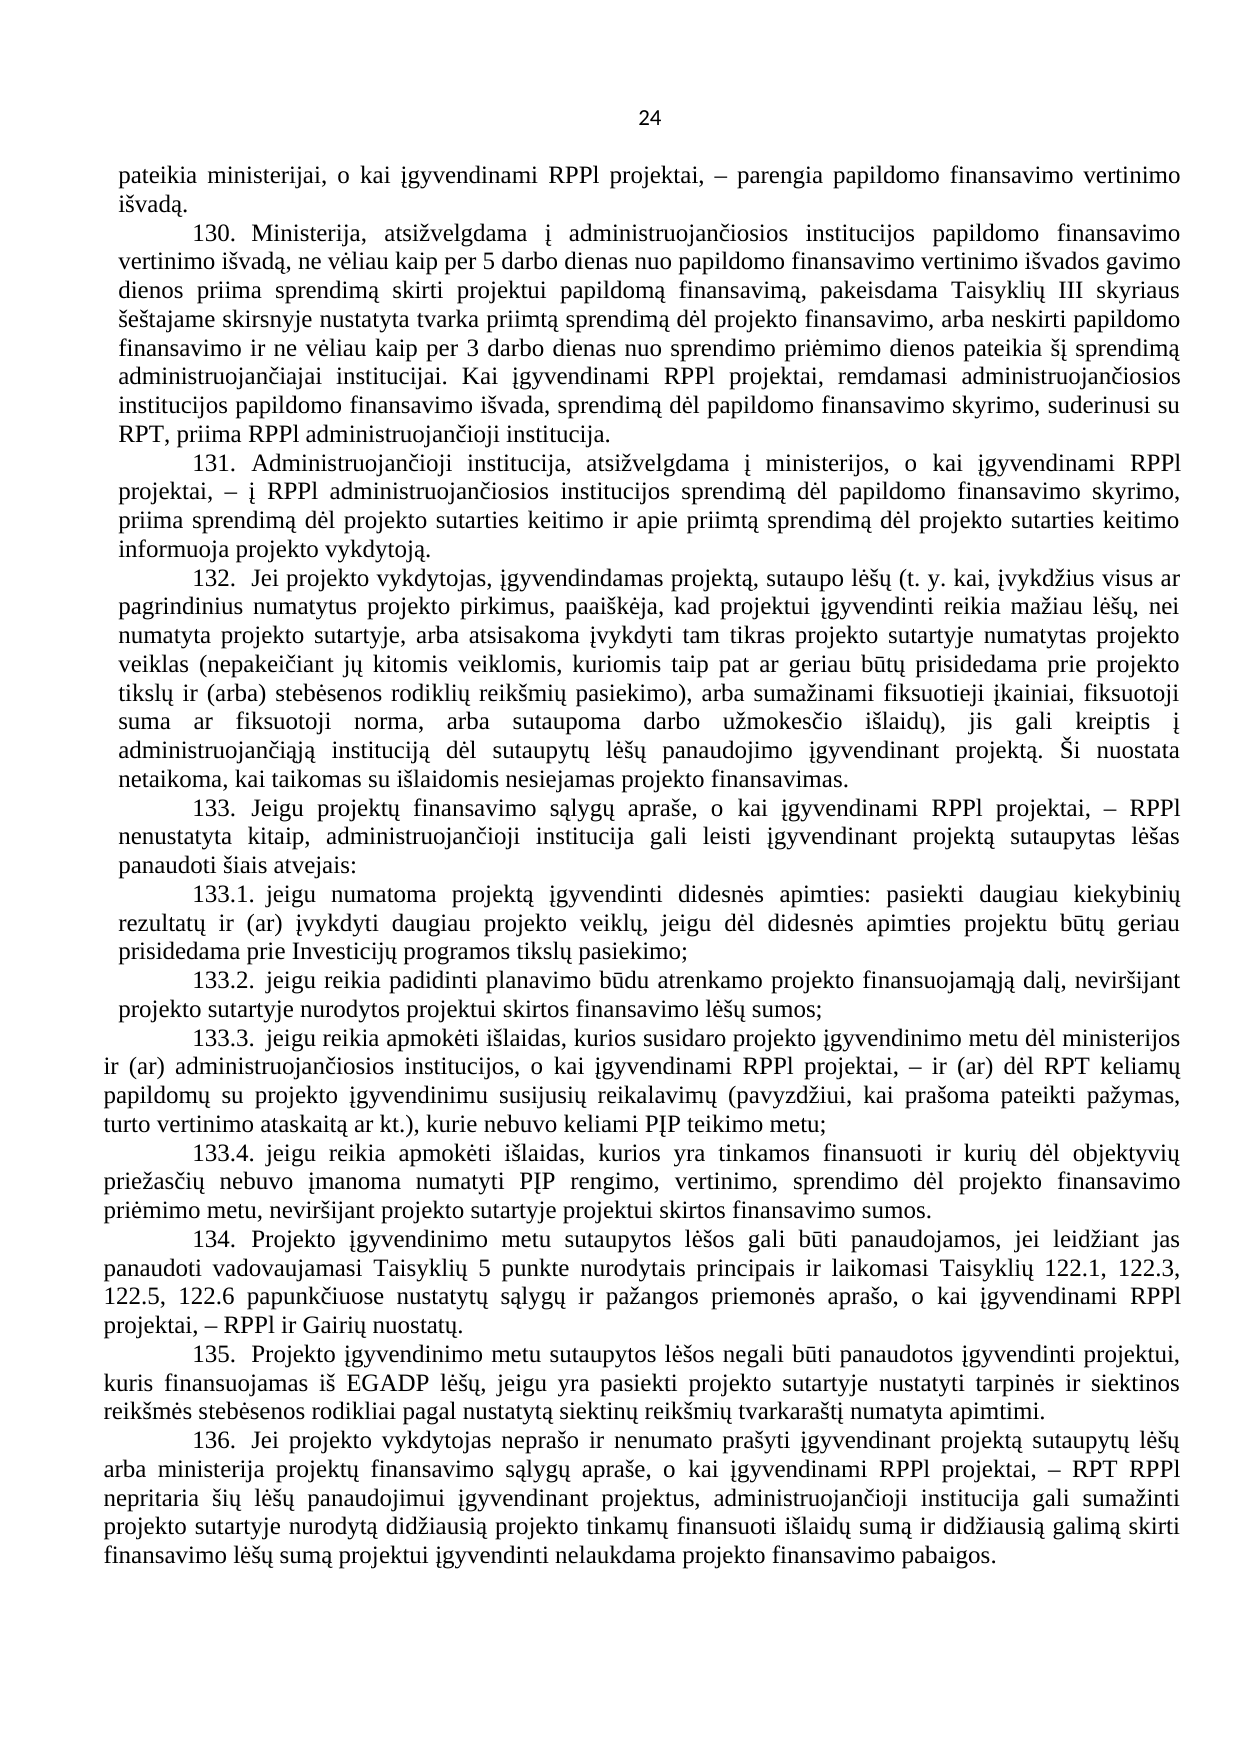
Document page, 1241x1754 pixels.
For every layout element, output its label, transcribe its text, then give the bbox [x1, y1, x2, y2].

text 133.1. jeigu numatoma projektą įgyvendinti didesnės apimties: pasiekti daugiau kiekybinių rezultatų ir (ar) įvykdyti daugiau projekto veiklų, jeigu dėl didesnės apimties projektu būtų geriau prisidedama prie Investicijų programos tikslų pasiekimo; [118, 879, 1181, 965]
text pateikia ministerijai, o kai įgyvendinami RPPl projektai, – parengia papildomo finansavimo vertinimo išvadą. [118, 160, 1181, 218]
text 131. Administruojančioji institucija, atsižvelgdama į ministerijos, o kai įgyvendinami RPPl projektai, – į RPPl administruojančiosios institucijos sprendimą dėl papildomo finansavimo skyrimo, priima sprendimą dėl projekto sutarties keitimo ir apie priimtą sprendimą dėl projekto sutarties keitimo informuoja projekto vykdytoją. [118, 448, 1181, 563]
text 134. Projekto įgyvendinimo metu sutaupytos lėšos gali būti panaudojamos, jei leidžiant jas panaudoti vadovaujamasi Taisyklių 5 punkte nurodytais principais ir laikomasi Taisyklių 122.1, 122.3, 122.5, 122.6 papunkčiuose nustatytų sąlygų ir pažangos priemonės aprašo, o kai įgyvendinami RPPl projektai, – RPPl ir Gairių nuostatų. [103, 1224, 1181, 1339]
text 133. Jeigu projektų finansavimo sąlygų apraše, o kai įgyvendinami RPPl projektai, – RPPl nenustatyta kitaip, administruojančioji institucija gali leisti įgyvendinant projektą sutaupytas lėšas panaudoti šiais atvejais: [118, 793, 1181, 879]
text 135. Projekto įgyvendinimo metu sutaupytos lėšos negali būti panaudotos įgyvendinti projektui, kuris finansuojamas iš EGADP lėšų, jeigu yra pasiekti projekto sutartyje nustatyti tarpinės ir siektinos reikšmės stebėsenos rodikliai pagal nustatytą siektinų reikšmių tvarkaraštį numatyta apimtimi. [103, 1339, 1181, 1425]
text 133.2. jeigu reikia padidinti planavimo būdu atrenkamo projekto finansuojamąją dalį, neviršijant projekto sutartyje nurodytos projektui skirtos finansavimo lėšų sumos; [118, 965, 1181, 1023]
text 133.4. jeigu reikia apmokėti išlaidas, kurios yra tinkamos finansuoti ir kurių dėl objektyvių priežasčių nebuvo įmanoma numatyti PĮP rengimo, vertinimo, sprendimo dėl projekto finansavimo priėmimo metu, neviršijant projekto sutartyje projektui skirtos finansavimo sumos. [103, 1138, 1181, 1224]
text 132. Jei projekto vykdytojas, įgyvendindamas projektą, sutaupo lėšų (t. y. kai, įvykdžius visus ar pagrindinius numatytus projekto pirkimus, paaiškėja, kad projektui įgyvendinti reikia mažiau lėšų, nei numatyta projekto sutartyje, arba atsisakoma įvykdyti tam tikras projekto sutartyje numatytas projekto veiklas (nepakeičiant jų kitomis veiklomis, kuriomis taip pat ar geriau būtų prisidedama prie projekto tikslų ir (arba) stebėsenos rodiklių reikšmių pasiekimo), arba sumažinami fiksuotieji įkainiai, fiksuotoji suma ar fiksuotoji norma, arba sutaupoma darbo užmokesčio išlaidų), jis gali kreiptis į administruojančiąją instituciją dėl sutaupytų lėšų panaudojimo įgyvendinant projektą. Ši nuostata netaikoma, kai taikomas su išlaidomis nesiejamas projekto finansavimas. [118, 563, 1181, 793]
text 136. Jei projekto vykdytojas neprašo ir nenumato prašyti įgyvendinant projektą sutaupytų lėšų arba ministerija projektų finansavimo sąlygų apraše, o kai įgyvendinami RPPl projektai, – RPT RPPl nepritaria šių lėšų panaudojimui įgyvendinant projektus, administruojančioji institucija gali sumažinti projekto sutartyje nurodytą didžiausią projekto tinkamų finansuoti išlaidų sumą ir didžiausią galimą skirti finansavimo lėšų sumą projektui įgyvendinti nelaukdama projekto finansavimo pabaigos. [103, 1425, 1181, 1569]
text 133.3. jeigu reikia apmokėti išlaidas, kurios susidaro projekto įgyvendinimo metu dėl ministerijos ir (ar) administruojančiosios institucijos, o kai įgyvendinami RPPl projektai, – ir (ar) dėl RPT keliamų papildomų su projekto įgyvendinimu susijusių reikalavimų (pavyzdžiui, kai prašoma pateikti pažymas, turto vertinimo ataskaitą ar kt.), kurie nebuvo keliami PĮP teikimo metu; [103, 1023, 1181, 1138]
text 130. Ministerija, atsižvelgdama į administruojančiosios institucijos papildomo finansavimo vertinimo išvadą, ne vėliau kaip per 5 darbo dienas nuo papildomo finansavimo vertinimo išvados gavimo dienos priima sprendimą skirti projektui papildomą finansavimą, pakeisdama Taisyklių III skyriaus šeštajame skirsnyje nustatyta tvarka priimtą sprendimą dėl projekto finansavimo, arba neskirti papildomo finansavimo ir ne vėliau kaip per 3 darbo dienas nuo sprendimo priėmimo dienos pateikia šį sprendimą administruojančiajai institucijai. Kai įgyvendinami RPPl projektai, remdamasi administruojančiosios institucijos papildomo finansavimo išvada, sprendimą dėl papildomo finansavimo skyrimo, suderinusi su RPT, priima RPPl administruojančioji institucija. [118, 218, 1181, 448]
